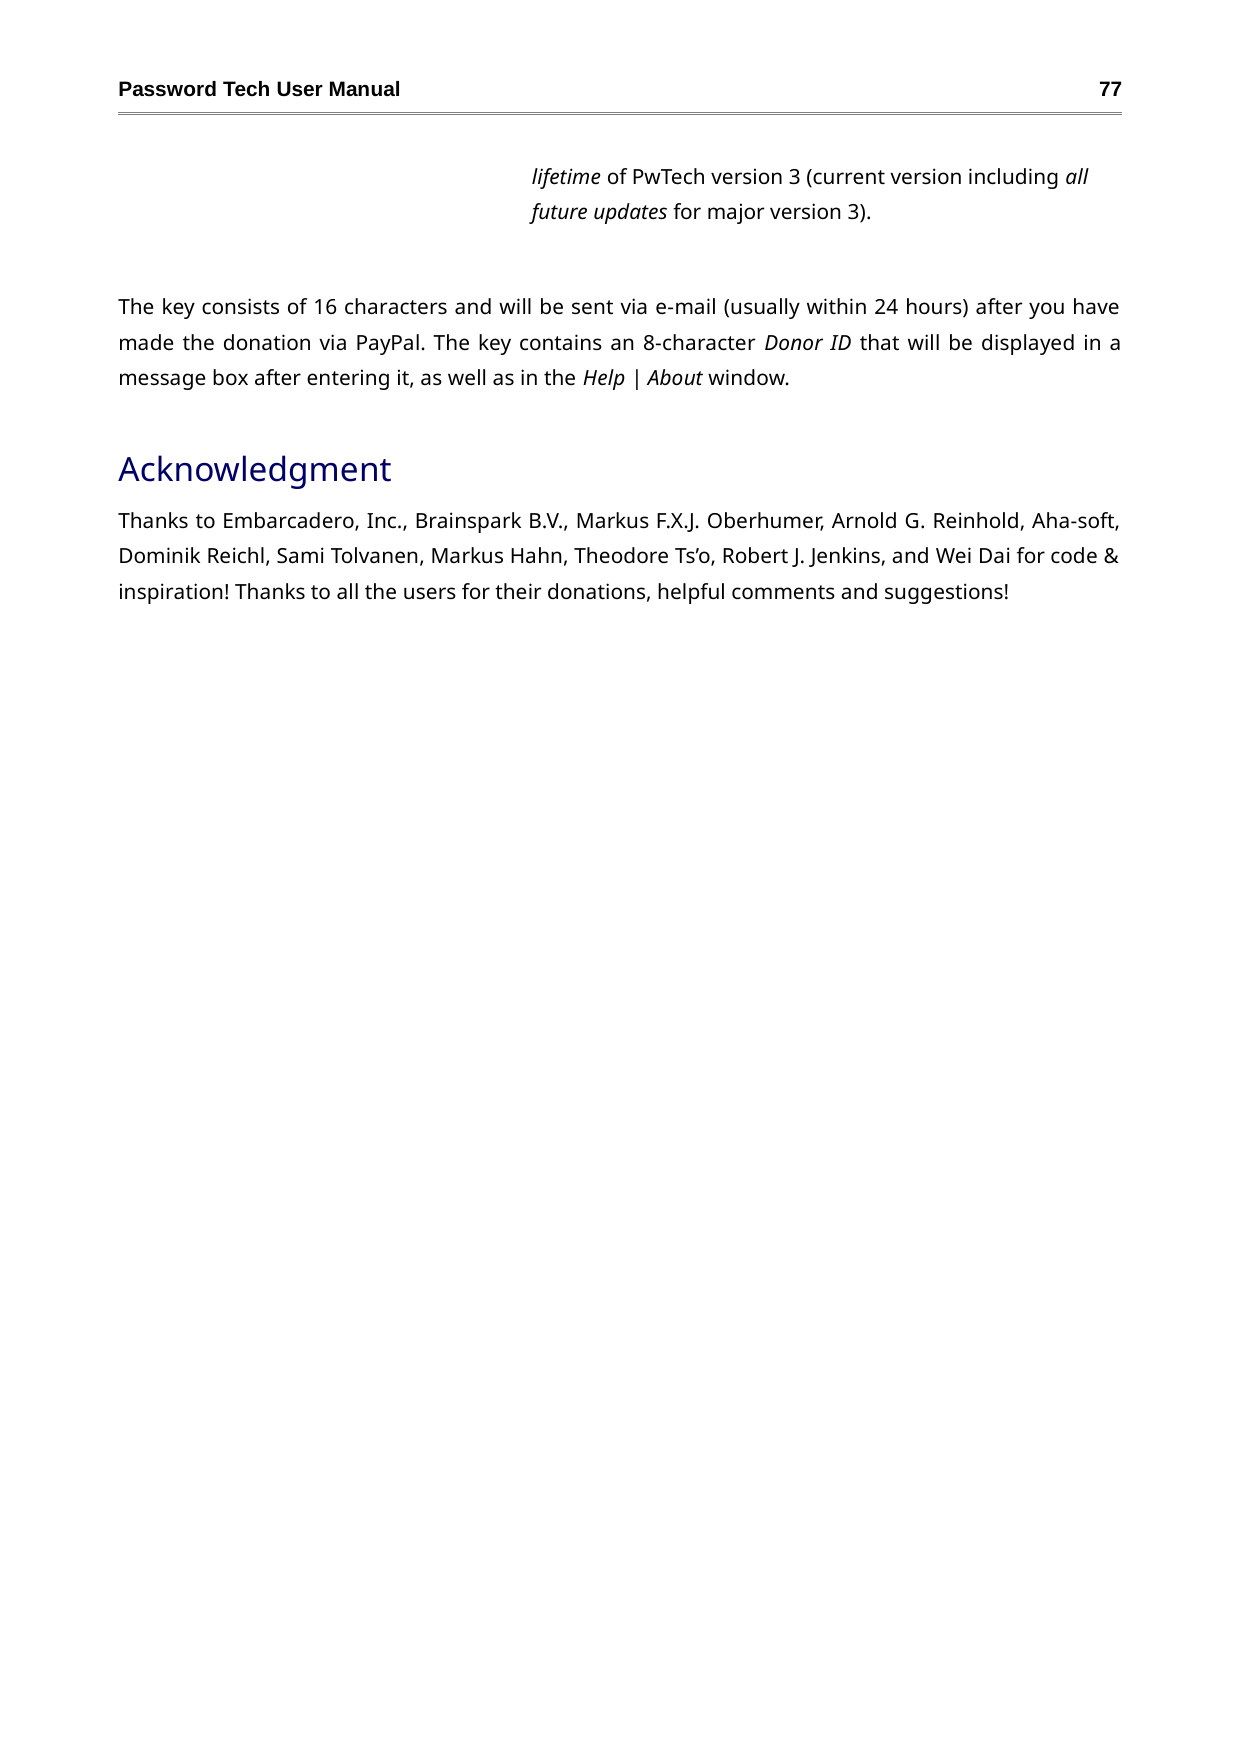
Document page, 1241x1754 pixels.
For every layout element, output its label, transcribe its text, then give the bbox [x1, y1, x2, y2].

text The key consists of 16 characters and will be sent via e-mail (usually within 24 hours) after you have made the donation via PayPal. The key contains an 8-character Donor ID that will be displayed in a message box after entering it, as well as in the Help | About window. [118, 292, 1122, 392]
subtitle Acknowledgment [118, 445, 1122, 491]
text Thanks to Embarcadero, Inc., Brainspark B.V., Markus F.X.J. Oberhumer, Arnold G. Reinhold, Aha-soft, Dominik Reichl, Sami Tolvanen, Markus Hahn, Theodore Ts’o, Robert J. Jenkins, and Wei Dai for code & inspiration! Thanks to all the users for their donations, helpful comments and suggestions! [118, 506, 1122, 606]
table_cell lifetime of PwTech version 3 (current version including all future updates for major version 3). [526, 156, 1122, 232]
table_cell [118, 156, 526, 232]
